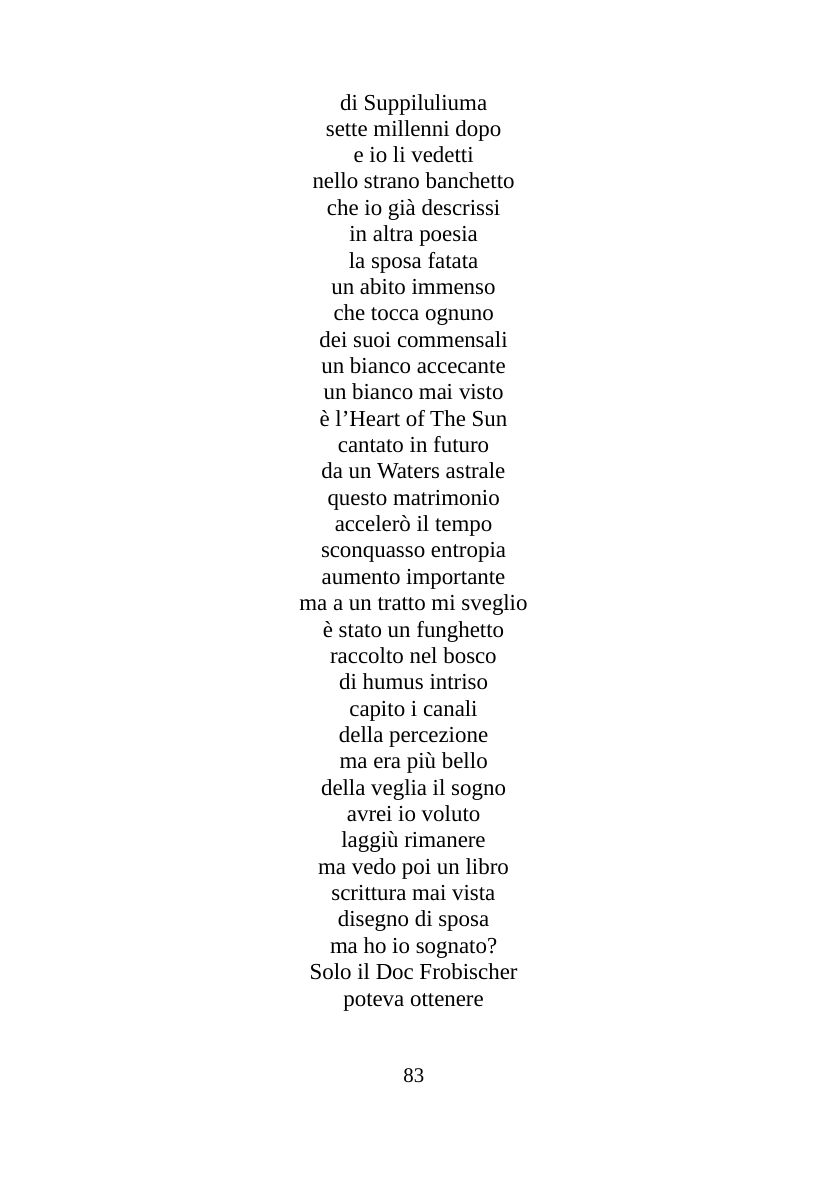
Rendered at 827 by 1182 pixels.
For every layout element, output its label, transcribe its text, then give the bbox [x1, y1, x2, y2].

text nello strano banchetto [88, 168, 738, 194]
text cantato in futuro [88, 431, 738, 457]
text raccolto nel bosco [88, 642, 738, 668]
text un abito immenso [88, 273, 738, 299]
text un bianco accecante [88, 352, 738, 378]
text che tocca ognuno [88, 299, 738, 326]
text e io li vedetti [88, 141, 738, 168]
text ma a un tratto mi sveglio [88, 589, 738, 616]
text sconquasso entropia [88, 537, 738, 563]
text di humus intriso [88, 668, 738, 695]
text ma era più bello [88, 747, 738, 774]
text che io già descrissi [88, 194, 738, 220]
text poteva ottenere [88, 984, 738, 1011]
text sette millenni dopo [88, 115, 738, 141]
text dei suoi commensali [88, 326, 738, 352]
text avrei io voluto [88, 800, 738, 826]
text in altra poesia [88, 220, 738, 247]
text è stato un funghetto [88, 616, 738, 642]
text Solo il Doc Frobischer [88, 958, 738, 984]
text di Suppiluliuma [88, 88, 738, 115]
text un bianco mai visto [88, 378, 738, 405]
text capito i canali [88, 695, 738, 721]
text della percezione [88, 721, 738, 747]
text ma vedo poi un libro [88, 853, 738, 879]
text questo matrimonio [88, 484, 738, 510]
text aumento importante [88, 563, 738, 589]
text è l’Heart of The Sun [88, 405, 738, 431]
text disegno di sposa [88, 906, 738, 932]
text ma ho io sognato? [88, 932, 738, 958]
text la sposa fatata [88, 247, 738, 273]
text laggiù rimanere [88, 826, 738, 853]
text della veglia il sogno [88, 774, 738, 800]
text scrittura mai vista [88, 879, 738, 906]
text da un Waters astrale [88, 457, 738, 484]
text accelerò il tempo [88, 510, 738, 537]
